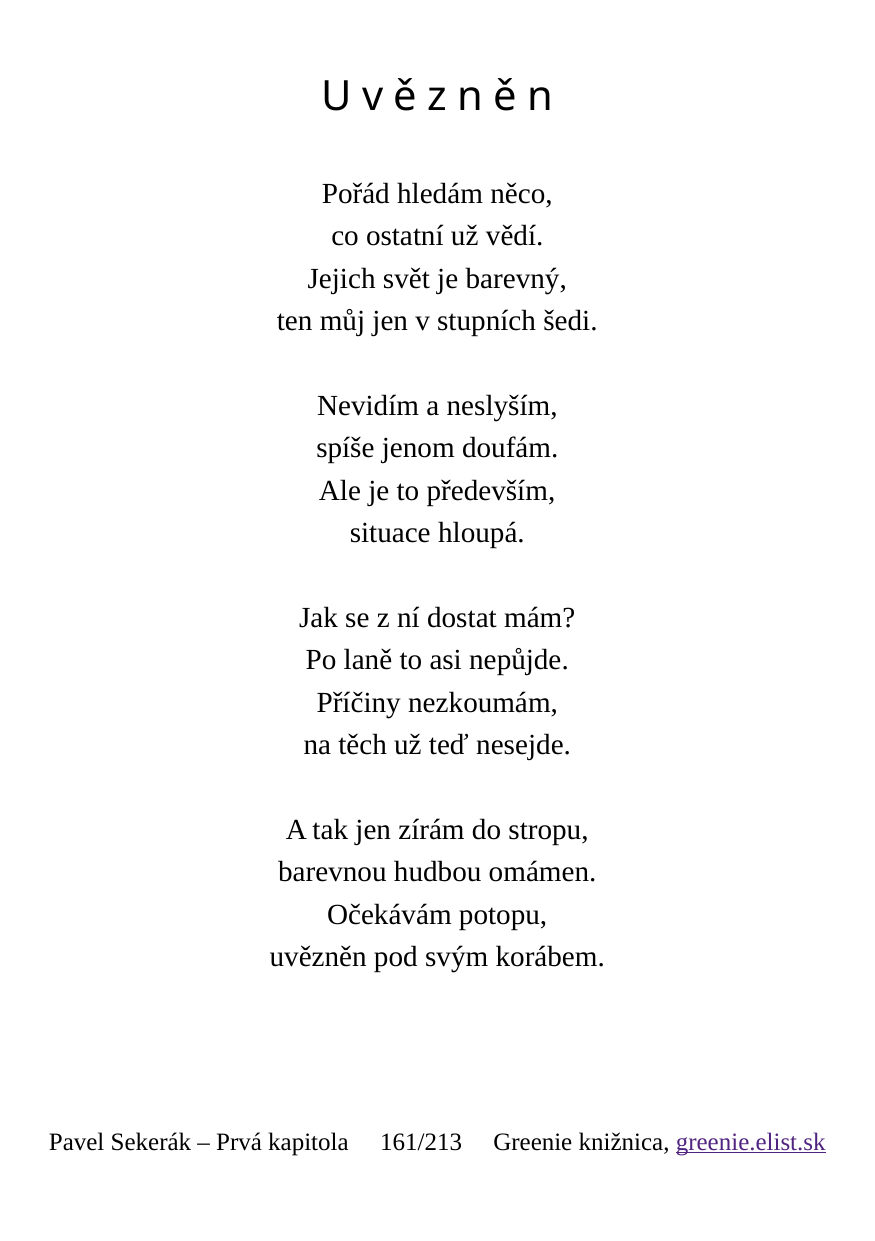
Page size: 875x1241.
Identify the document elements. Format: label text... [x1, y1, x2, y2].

text Jejich svět je barevný, [41, 261, 833, 294]
text A tak jen zírám do stropu, [41, 812, 833, 846]
text Po laně to asi nepůjde. [41, 642, 833, 676]
text Očekávám potopu, [41, 897, 833, 930]
text barevnou hudbou omámen. [41, 854, 833, 888]
text Ale je to především, [41, 473, 833, 506]
text Pořád hledám něco, [41, 176, 833, 209]
text Příčiny nezkoumám, [41, 685, 833, 718]
text ten můj jen v stupních šedi. [41, 303, 833, 337]
text spíše jenom doufám. [41, 430, 833, 464]
text uvězněn pod svým korábem. [41, 939, 833, 973]
text na těch už teď nesejde. [41, 727, 833, 761]
text Nevidím a neslyším, [41, 388, 833, 422]
text co ostatní už vědí. [41, 218, 833, 252]
text situace hloupá. [41, 515, 833, 549]
subtitle Uvězněn [41, 66, 833, 123]
text Jak se z ní dostat mám? [41, 600, 833, 633]
